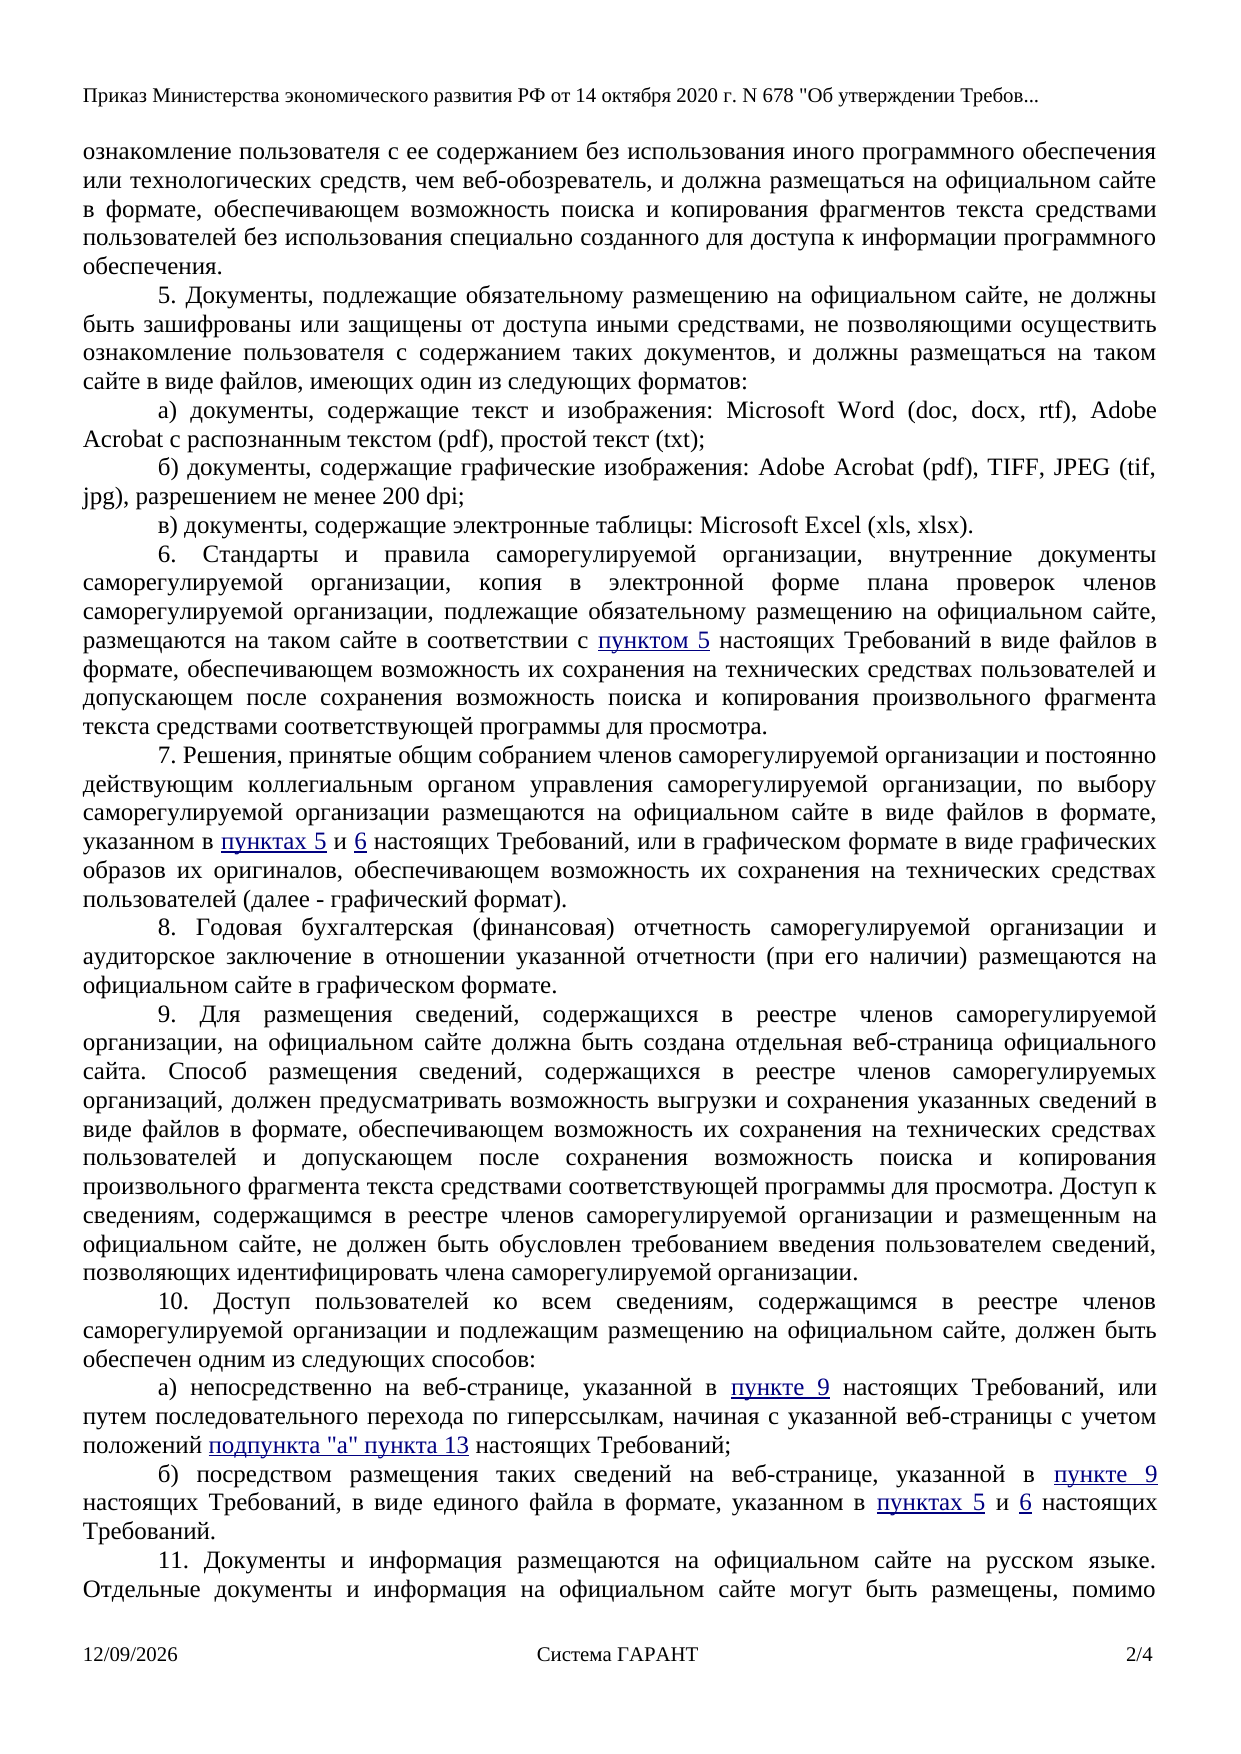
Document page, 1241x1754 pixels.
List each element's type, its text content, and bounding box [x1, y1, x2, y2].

text 9. Для размещения сведений, содержащихся в реестре членов саморегулируемой организации, на официальном сайте должна быть создана отдельная веб-страница официального сайта. Способ размещения сведений, содержащихся в реестре членов саморегулируемых организаций, должен предусматривать возможность выгрузки и сохранения указанных сведений в виде файлов в формате, обеспечивающем возможность их сохранения на технических средствах пользователей и допускающем после сохранения возможность поиска и копирования произвольного фрагмента текста средствами соответствующей программы для просмотра. Доступ к сведениям, содержащимся в реестре членов саморегулируемой организации и размещенным на официальном сайте, не должен быть обусловлен требованием введения пользователем сведений, позволяющих идентифицировать члена саморегулируемой организации. [83, 999, 1157, 1286]
text б) посредством размещения таких сведений на веб-странице, указанной в пункте 9 настоящих Требований, в виде единого файла в формате, указанном в пунктах 5 и 6 настоящих Требований. [83, 1459, 1157, 1545]
text а) непосредственно на веб-странице, указанной в пункте 9 настоящих Требований, или путем последовательного перехода по гиперссылкам, начиная с указанной веб-страницы с учетом положений подпункта "а" пункта 13 настоящих Требований; [83, 1372, 1157, 1459]
text 7. Решения, принятые общим собранием членов саморегулируемой организации и постоянно действующим коллегиальным органом управления саморегулируемой организации, по выбору саморегулируемой организации размещаются на официальном сайте в виде файлов в формате, указанном в пунктах 5 и 6 настоящих Требований, или в графическом формате в виде графических образов их оригиналов, обеспечивающем возможность их сохранения на технических средствах пользователей (далее - графический формат). [83, 740, 1157, 912]
text 11. Документы и информация размещаются на официальном сайте на русском языке. Отдельные документы и информация на официальном сайте могут быть размещены, помимо [83, 1545, 1157, 1602]
text ознакомление пользователя с ее содержанием без использования иного программного обеспечения или технологических средств, чем веб-обозреватель, и должна размещаться на официальном сайте в формате, обеспечивающем возможность поиска и копирования фрагментов текста средствами пользователей без использования специально созданного для доступа к информации программного обеспечения. [83, 136, 1157, 280]
text б) документы, содержащие графические изображения: Adobe Acrobat (pdf), TIFF, JPEG (tif, jpg), разрешением не менее 200 dpi; [83, 452, 1157, 510]
text а) документы, содержащие текст и изображения: Microsoft Word (doc, docx, rtf), Adobe Acrobat с распознанным текстом (pdf), простой текст (txt); [83, 395, 1157, 452]
text 6. Стандарты и правила саморегулируемой организации, внутренние документы саморегулируемой организации, копия в электронной форме плана проверок членов саморегулируемой организации, подлежащие обязательному размещению на официальном сайте, размещаются на таком сайте в соответствии с пунктом 5 настоящих Требований в виде файлов в формате, обеспечивающем возможность их сохранения на технических средствах пользователей и допускающем после сохранения возможность поиска и копирования произвольного фрагмента текста средствами соответствующей программы для просмотра. [83, 539, 1157, 740]
text в) документы, содержащие электронные таблицы: Microsoft Excel (xls, xlsx). [83, 510, 1157, 539]
text 10. Доступ пользователей ко всем сведениям, содержащимся в реестре членов саморегулируемой организации и подлежащим размещению на официальном сайте, должен быть обеспечен одним из следующих способов: [83, 1286, 1157, 1372]
text 5. Документы, подлежащие обязательному размещению на официальном сайте, не должны быть зашифрованы или защищены от доступа иными средствами, не позволяющими осуществить ознакомление пользователя с содержанием таких документов, и должны размещаться на таком сайте в виде файлов, имеющих один из следующих форматов: [83, 280, 1157, 395]
text 8. Годовая бухгалтерская (финансовая) отчетность саморегулируемой организации и аудиторское заключение в отношении указанной отчетности (при его наличии) размещаются на официальном сайте в графическом формате. [83, 912, 1157, 999]
